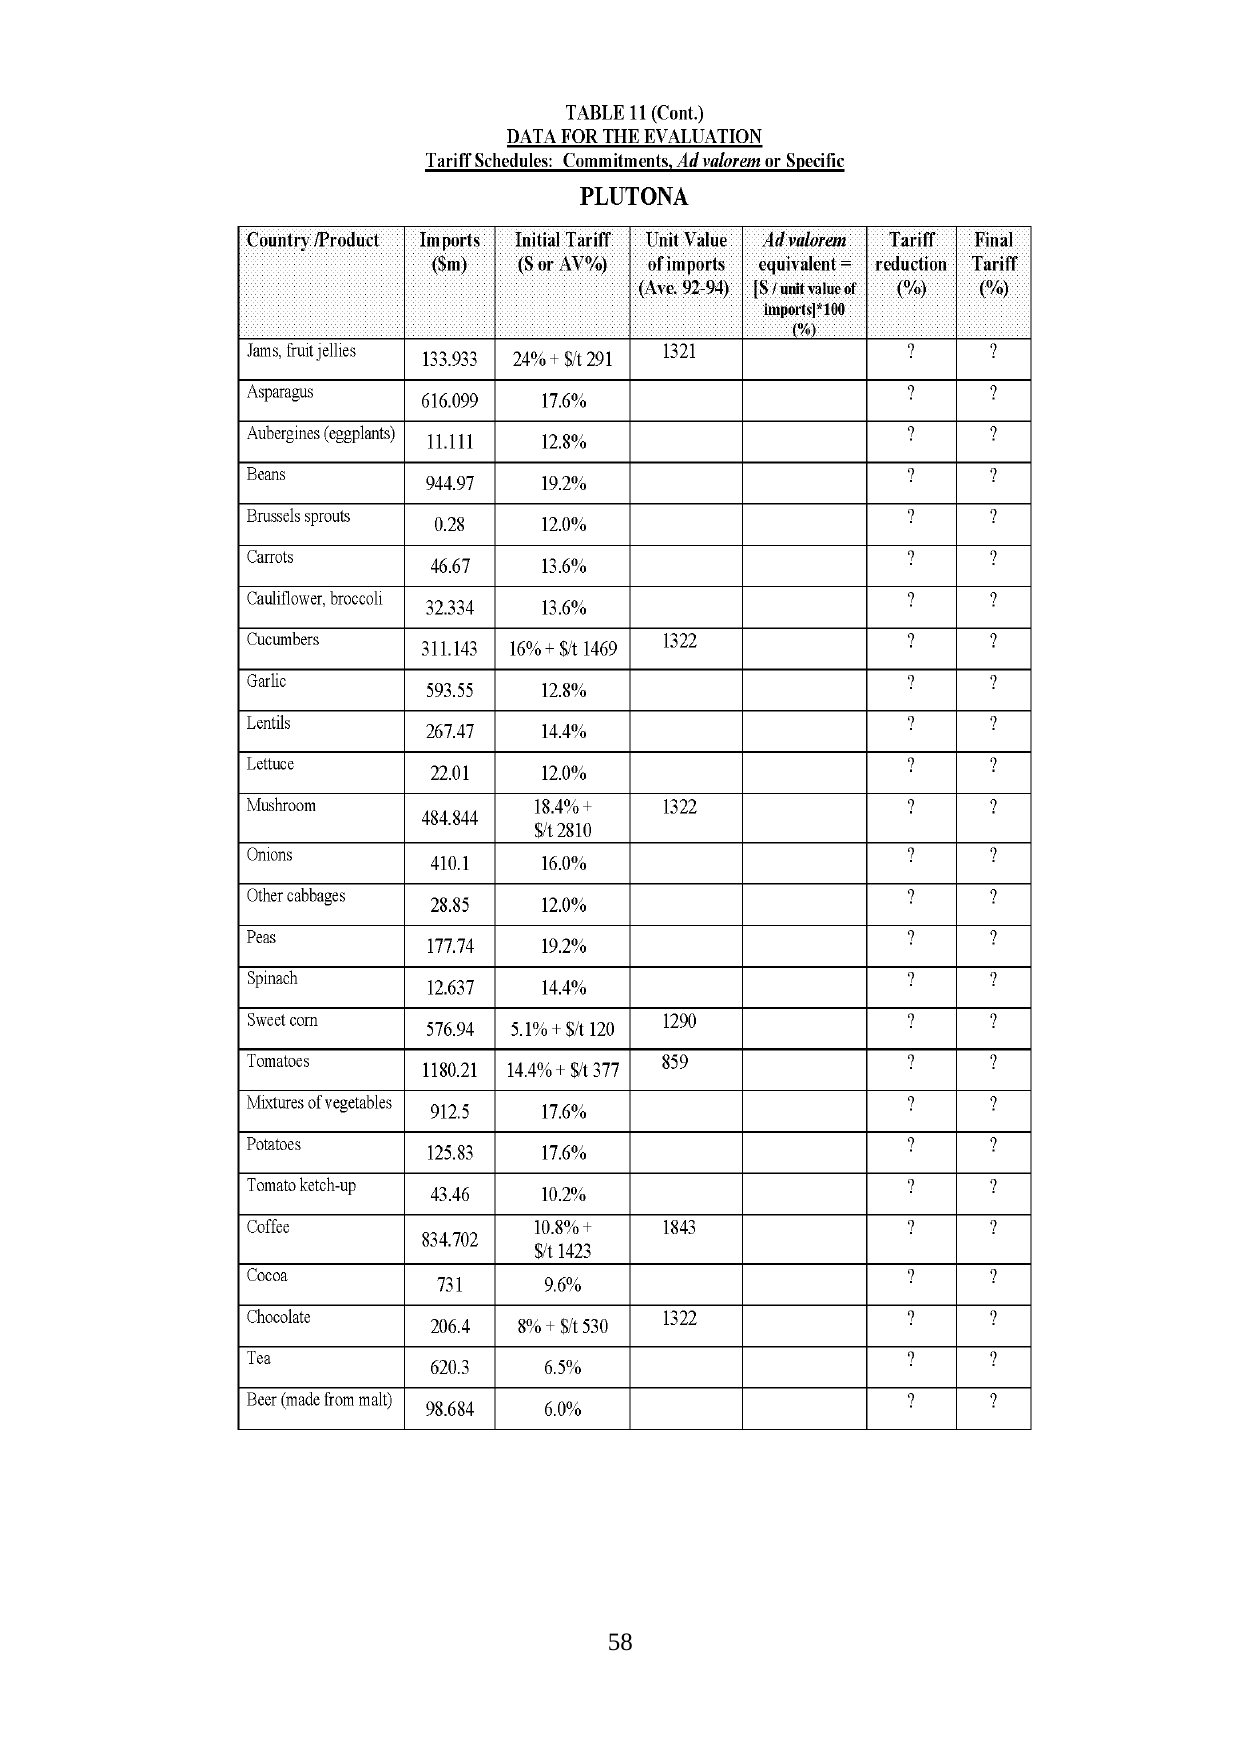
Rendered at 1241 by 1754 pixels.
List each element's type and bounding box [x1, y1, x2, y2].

picture [195, 102, 1061, 1537]
